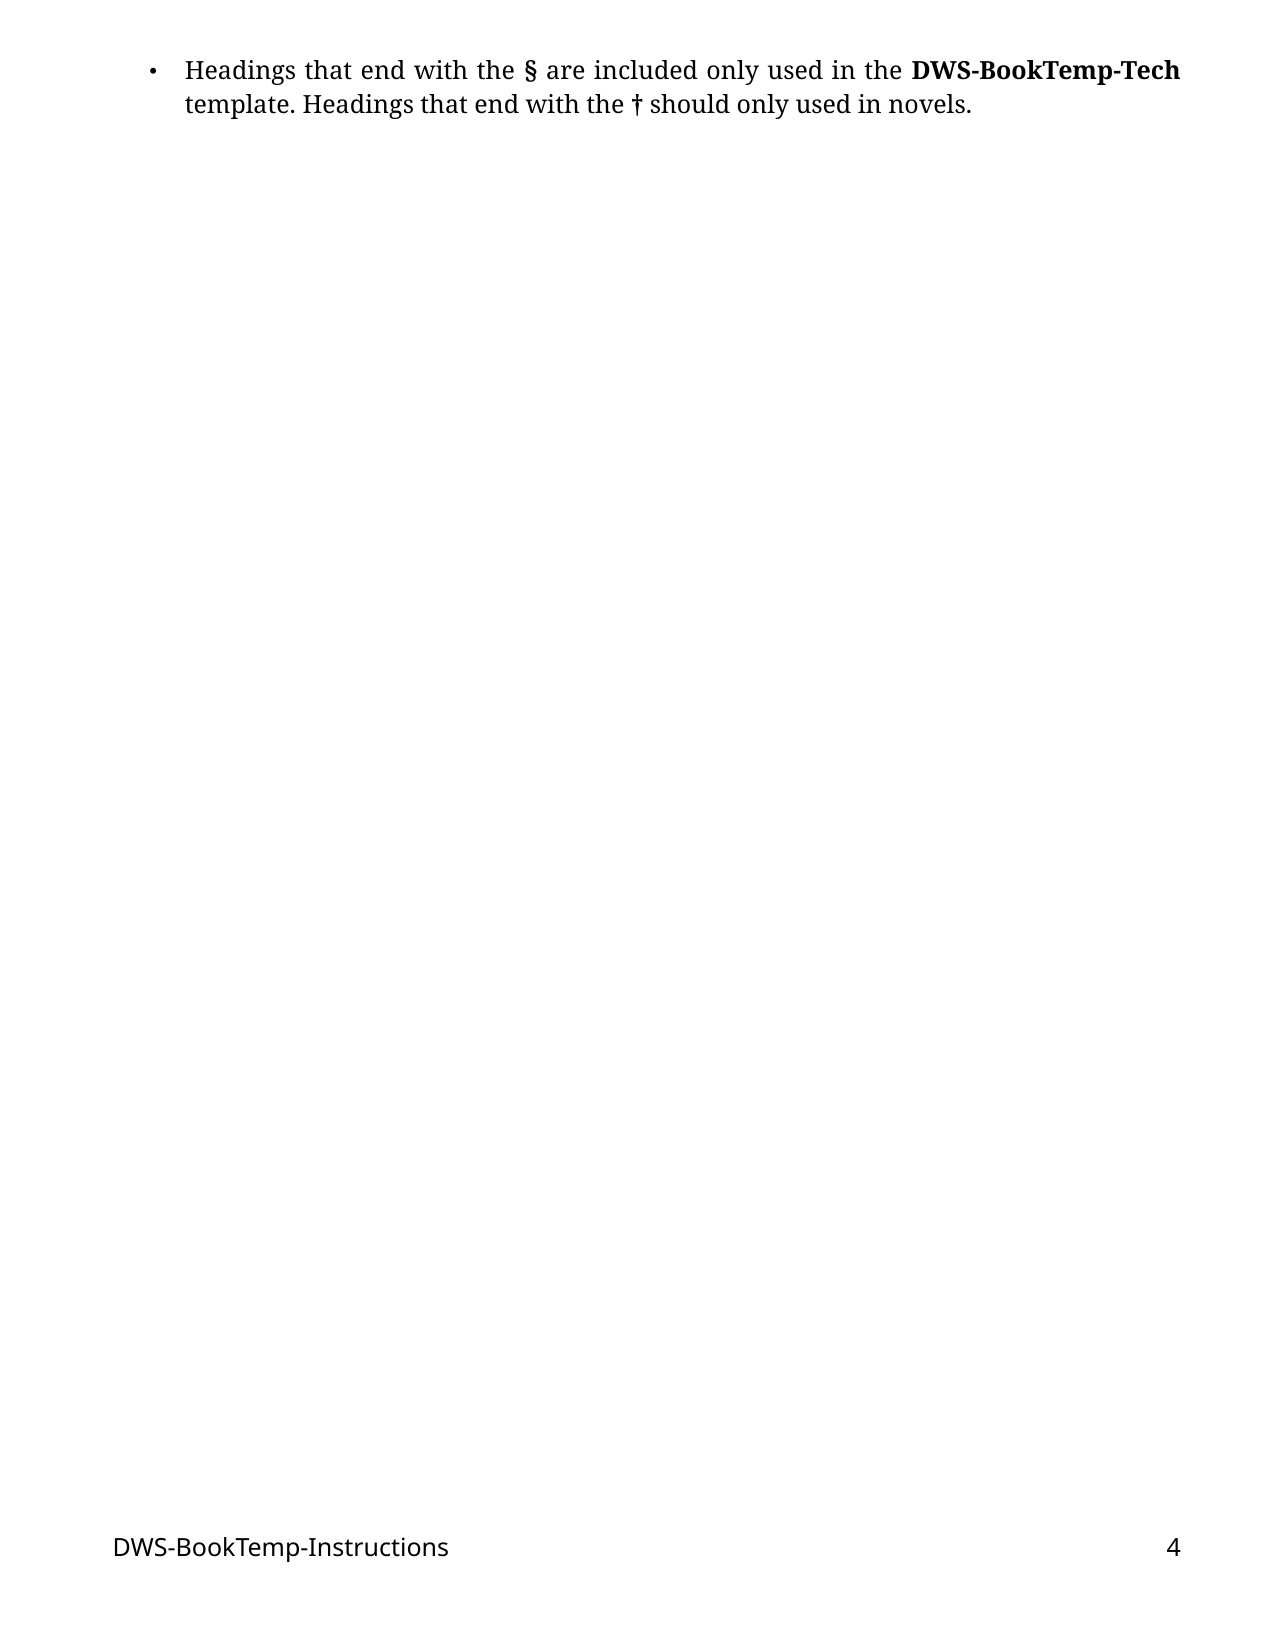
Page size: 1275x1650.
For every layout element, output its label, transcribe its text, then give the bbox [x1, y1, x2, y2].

list Headings that end with the § are included only used in the DWS-BookTemp-Tech template. Headings that end with the † should only used in novels. [148, 52, 1181, 121]
